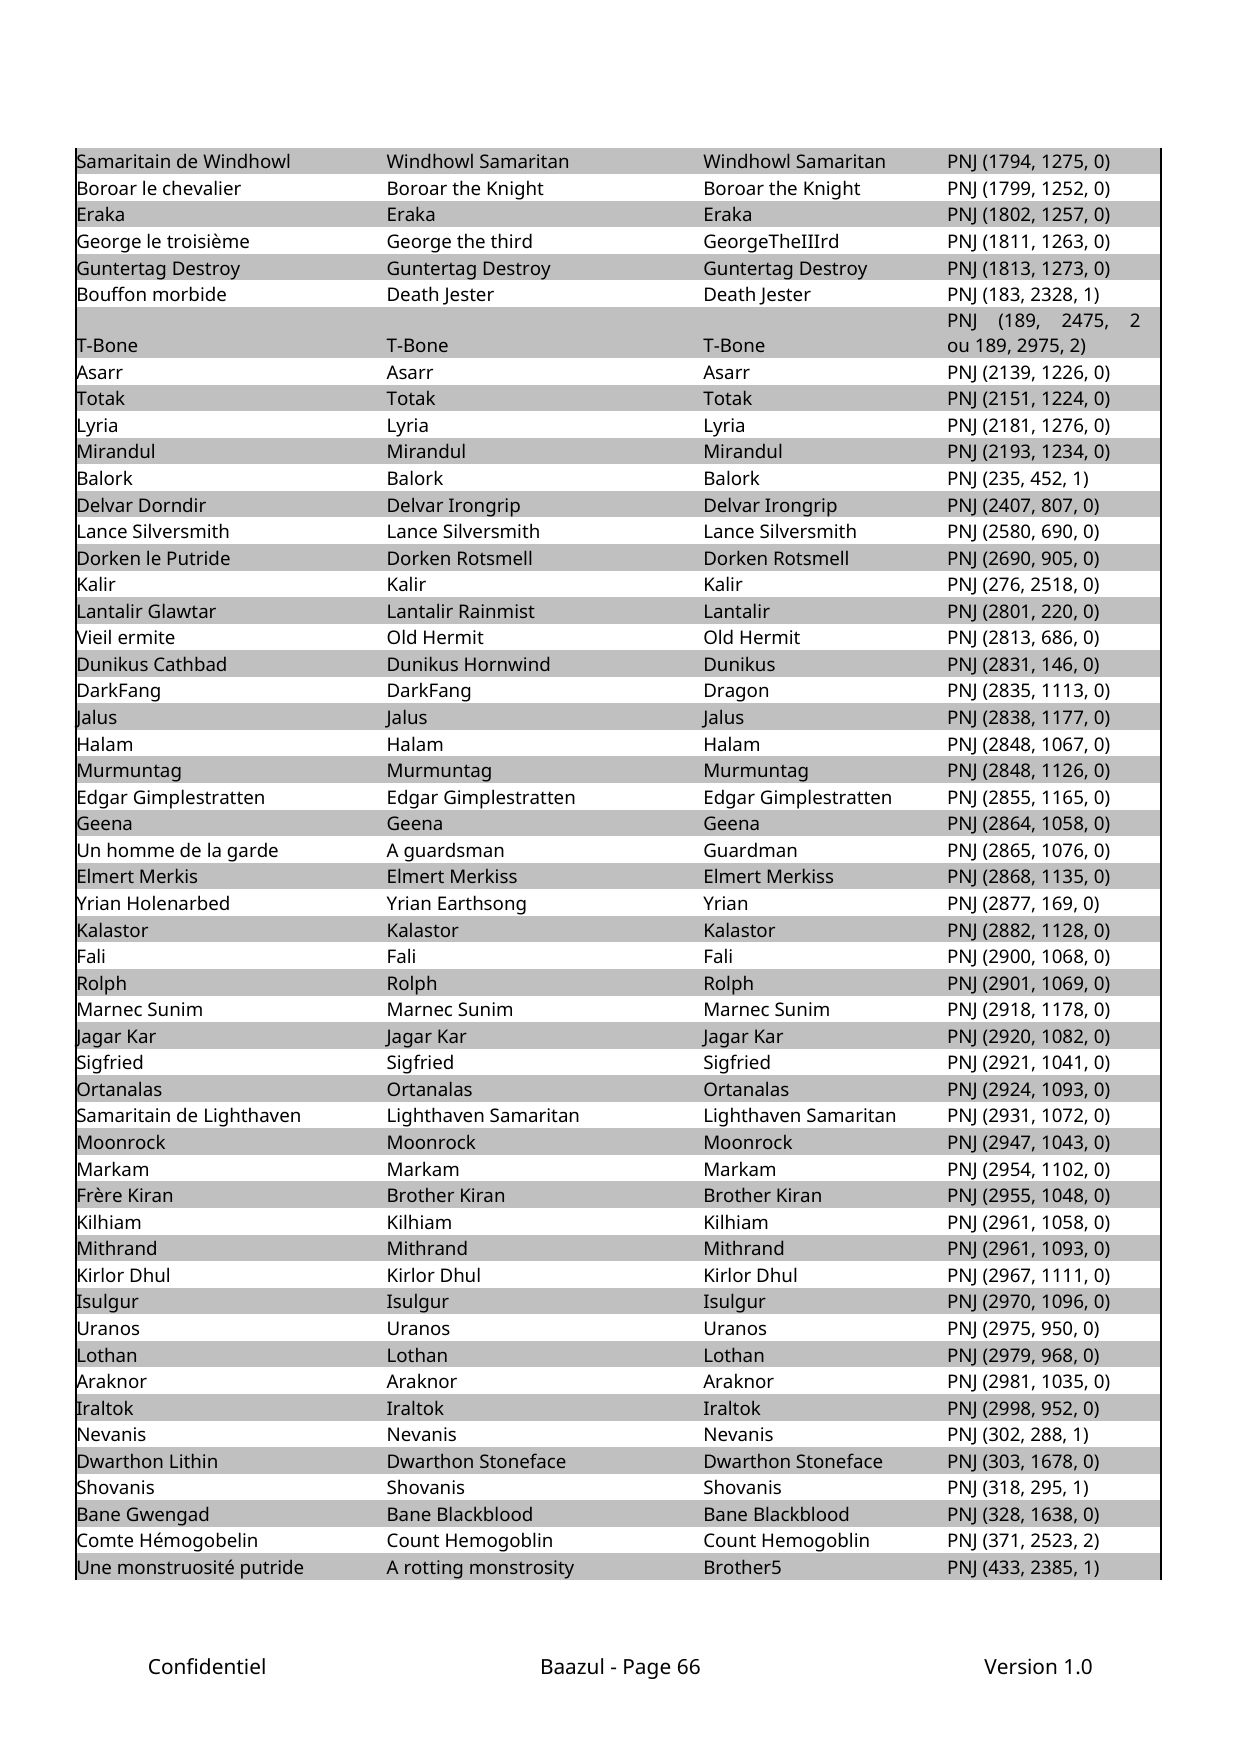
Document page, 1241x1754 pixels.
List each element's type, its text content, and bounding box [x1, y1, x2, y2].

table_cell Old Hermit [703, 624, 947, 650]
table_cell Iraltok [386, 1394, 703, 1421]
table_cell PNJ (303, 1678, 0) [947, 1447, 1160, 1474]
table_cell Asarr [386, 358, 703, 384]
table_cell Kilhiam [386, 1208, 703, 1234]
table_cell PNJ (183, 2328, 1) [947, 280, 1160, 307]
table_cell PNJ (2848, 1067, 0) [947, 730, 1160, 756]
table_cell Shovanis [77, 1474, 386, 1500]
table_cell Araknor [703, 1368, 947, 1394]
table_cell Kirlor Dhul [703, 1261, 947, 1288]
table_cell Isulgur [386, 1288, 703, 1314]
table_cell Lighthaven Samaritan [386, 1102, 703, 1128]
table_cell Guntertag Destroy [77, 254, 386, 280]
table_cell Lance Silversmith [703, 518, 947, 544]
table_cell PNJ (2580, 690, 0) [947, 518, 1160, 544]
table_cell PNJ (1811, 1263, 0) [947, 227, 1160, 254]
table_cell Balork [77, 464, 386, 491]
table_cell GeorgeTheIIIrd [703, 227, 947, 254]
table_cell Halam [703, 730, 947, 756]
table_cell Asarr [703, 358, 947, 384]
table_cell Count Hemogoblin [703, 1527, 947, 1553]
table_cell Edgar Gimplestratten [77, 783, 386, 809]
table_cell Uranos [703, 1314, 947, 1341]
table_cell PNJ (2193, 1234, 0) [947, 438, 1160, 464]
table_cell PNJ (2947, 1043, 0) [947, 1128, 1160, 1155]
table_cell Rolph [703, 969, 947, 996]
table_cell Elmert Merkiss [703, 863, 947, 889]
table_cell Balork [703, 464, 947, 491]
table_cell Uranos [77, 1314, 386, 1341]
table_cell Geena [77, 810, 386, 836]
table_cell Uranos [386, 1314, 703, 1341]
table_cell Jagar Kar [703, 1022, 947, 1049]
table_cell PNJ (1794, 1275, 0) [947, 148, 1160, 174]
table_cell Sigfried [77, 1049, 386, 1075]
table_cell Dorken Rotsmell [386, 544, 703, 571]
table_cell PNJ (2855, 1165, 0) [947, 783, 1160, 809]
table_cell Araknor [77, 1368, 386, 1394]
table_cell PNJ (2975, 950, 0) [947, 1314, 1160, 1341]
table_cell Sigfried [386, 1049, 703, 1075]
table_cell PNJ (433, 2385, 1) [947, 1553, 1160, 1580]
table_cell Iraltok [77, 1394, 386, 1421]
table_cell Guntertag Destroy [703, 254, 947, 280]
table_cell Iraltok [703, 1394, 947, 1421]
table_cell PNJ (235, 452, 1) [947, 464, 1160, 491]
table_cell Lyria [703, 411, 947, 438]
table_cell Asarr [77, 358, 386, 384]
table_cell Marnec Sunim [703, 996, 947, 1022]
table_cell PNJ (2877, 169, 0) [947, 889, 1160, 916]
table_cell PNJ (276, 2518, 0) [947, 571, 1160, 597]
table_cell Balork [386, 464, 703, 491]
table_cell Boroar the Knight [703, 174, 947, 201]
table_cell PNJ (2998, 952, 0) [947, 1394, 1160, 1421]
table_cell Isulgur [703, 1288, 947, 1314]
table_cell Lothan [703, 1341, 947, 1367]
table_cell PNJ (2961, 1058, 0) [947, 1208, 1160, 1234]
table_cell PNJ (2954, 1102, 0) [947, 1155, 1160, 1181]
table_cell Death Jester [703, 280, 947, 307]
table_cell Delvar Irongrip [386, 491, 703, 517]
table_cell Mirandul [77, 438, 386, 464]
table_cell Kilhiam [77, 1208, 386, 1234]
table_cell Halam [77, 730, 386, 756]
table_cell Delvar Irongrip [703, 491, 947, 517]
table_cell Rolph [77, 969, 386, 996]
table_cell Markam [703, 1155, 947, 1181]
table_cell Brother5 [703, 1553, 947, 1580]
table_cell Samaritain de Lighthaven [77, 1102, 386, 1128]
table_cell Rolph [386, 969, 703, 996]
table_cell PNJ (2690, 905, 0) [947, 544, 1160, 571]
table_cell Kirlor Dhul [386, 1261, 703, 1288]
table_cell Kalastor [703, 916, 947, 942]
table_cell George the third [386, 227, 703, 254]
table_cell Eraka [386, 201, 703, 227]
table_cell PNJ (2901, 1069, 0) [947, 969, 1160, 996]
table_cell Jalus [386, 703, 703, 730]
table_cell Eraka [703, 201, 947, 227]
table_cell Mithrand [703, 1235, 947, 1261]
table_cell Kalir [703, 571, 947, 597]
table_cell Samaritain de Windhowl [77, 148, 386, 174]
table_cell PNJ (2865, 1076, 0) [947, 836, 1160, 863]
table_cell Dorken Rotsmell [703, 544, 947, 571]
table_cell Un homme de la garde [77, 836, 386, 863]
table_cell PNJ (189, 2475, 2 ou 189, 2975, 2) [947, 307, 1160, 358]
table_cell Eraka [77, 201, 386, 227]
table_cell Bane Blackblood [703, 1500, 947, 1527]
table_cell PNJ (2151, 1224, 0) [947, 385, 1160, 411]
table_cell Kirlor Dhul [77, 1261, 386, 1288]
table_cell PNJ (2813, 686, 0) [947, 624, 1160, 650]
table_cell Dwarthon Stoneface [386, 1447, 703, 1474]
table_cell Kalastor [77, 916, 386, 942]
table_cell Mirandul [386, 438, 703, 464]
table_cell Lance Silversmith [77, 518, 386, 544]
table_cell PNJ (2848, 1126, 0) [947, 756, 1160, 783]
table_cell Jalus [77, 703, 386, 730]
table_cell Moonrock [77, 1128, 386, 1155]
table_cell Edgar Gimplestratten [386, 783, 703, 809]
table_cell PNJ (371, 2523, 2) [947, 1527, 1160, 1553]
table_cell Edgar Gimplestratten [703, 783, 947, 809]
table_cell Yrian [703, 889, 947, 916]
table_cell Markam [77, 1155, 386, 1181]
table_cell PNJ (2918, 1178, 0) [947, 996, 1160, 1022]
table_cell PNJ (2831, 146, 0) [947, 650, 1160, 677]
table_cell Kalir [386, 571, 703, 597]
table_cell Yrian Holenarbed [77, 889, 386, 916]
table_cell Nevanis [703, 1421, 947, 1447]
table_cell Windhowl Samaritan [386, 148, 703, 174]
table_cell Nevanis [77, 1421, 386, 1447]
table_cell Brother Kiran [386, 1181, 703, 1208]
table_cell A rotting monstrosity [386, 1553, 703, 1580]
table_cell PNJ (2970, 1096, 0) [947, 1288, 1160, 1314]
table_cell Moonrock [703, 1128, 947, 1155]
table_cell PNJ (1802, 1257, 0) [947, 201, 1160, 227]
table_cell DarkFang [77, 677, 386, 703]
table_cell PNJ (2921, 1041, 0) [947, 1049, 1160, 1075]
table_cell PNJ (2920, 1082, 0) [947, 1022, 1160, 1049]
table_cell Brother Kiran [703, 1181, 947, 1208]
table_cell A guardsman [386, 836, 703, 863]
table_cell Dragon [703, 677, 947, 703]
table_cell PNJ (2931, 1072, 0) [947, 1102, 1160, 1128]
table_cell Guntertag Destroy [386, 254, 703, 280]
table_cell Fali [77, 943, 386, 969]
table_cell PNJ (2979, 968, 0) [947, 1341, 1160, 1367]
table_cell Vieil ermite [77, 624, 386, 650]
table_cell Elmert Merkis [77, 863, 386, 889]
table_cell Yrian Earthsong [386, 889, 703, 916]
table_cell Death Jester [386, 280, 703, 307]
table_cell Geena [386, 810, 703, 836]
table_cell PNJ (2835, 1113, 0) [947, 677, 1160, 703]
table_cell PNJ (1813, 1273, 0) [947, 254, 1160, 280]
table_cell Old Hermit [386, 624, 703, 650]
table_cell Dwarthon Stoneface [703, 1447, 947, 1474]
table_cell Boroar le chevalier [77, 174, 386, 201]
table_cell Mirandul [703, 438, 947, 464]
table_cell Dwarthon Lithin [77, 1447, 386, 1474]
table_cell T-Bone [703, 307, 947, 358]
table_cell PNJ (2924, 1093, 0) [947, 1075, 1160, 1102]
table_cell Totak [386, 385, 703, 411]
table_cell PNJ (2981, 1035, 0) [947, 1368, 1160, 1394]
table_cell PNJ (2801, 220, 0) [947, 597, 1160, 624]
table_cell Frère Kiran [77, 1181, 386, 1208]
table_cell Shovanis [386, 1474, 703, 1500]
table_cell DarkFang [386, 677, 703, 703]
table_cell Marnec Sunim [77, 996, 386, 1022]
table_cell Ortanalas [703, 1075, 947, 1102]
table_cell PNJ (2139, 1226, 0) [947, 358, 1160, 384]
table_cell Markam [386, 1155, 703, 1181]
table_cell Moonrock [386, 1128, 703, 1155]
table_cell Lance Silversmith [386, 518, 703, 544]
table_cell Bane Gwengad [77, 1500, 386, 1527]
table_cell Windhowl Samaritan [703, 148, 947, 174]
table_cell Elmert Merkiss [386, 863, 703, 889]
table_cell Murmuntag [77, 756, 386, 783]
table_cell Kalir [77, 571, 386, 597]
table_cell Lothan [386, 1341, 703, 1367]
table_cell Dunikus [703, 650, 947, 677]
table_cell PNJ (2868, 1135, 0) [947, 863, 1160, 889]
table_cell Jalus [703, 703, 947, 730]
table_cell PNJ (2900, 1068, 0) [947, 943, 1160, 969]
table_cell PNJ (2955, 1048, 0) [947, 1181, 1160, 1208]
table_cell T-Bone [386, 307, 703, 358]
table_cell PNJ (2882, 1128, 0) [947, 916, 1160, 942]
table_cell Geena [703, 810, 947, 836]
table_cell Bouffon morbide [77, 280, 386, 307]
table_cell Totak [703, 385, 947, 411]
table_cell Fali [703, 943, 947, 969]
table_cell Halam [386, 730, 703, 756]
table_cell Shovanis [703, 1474, 947, 1500]
table_cell Une monstruosité putride [77, 1553, 386, 1580]
table_cell PNJ (318, 295, 1) [947, 1474, 1160, 1500]
table_cell George le troisième [77, 227, 386, 254]
table_cell Isulgur [77, 1288, 386, 1314]
table_cell Kilhiam [703, 1208, 947, 1234]
table_cell Guardman [703, 836, 947, 863]
table_cell Nevanis [386, 1421, 703, 1447]
table_cell Mithrand [77, 1235, 386, 1261]
table_cell Lyria [386, 411, 703, 438]
table_cell PNJ (2407, 807, 0) [947, 491, 1160, 517]
table_cell PNJ (2961, 1093, 0) [947, 1235, 1160, 1261]
table_cell PNJ (302, 288, 1) [947, 1421, 1160, 1447]
table_cell PNJ (2864, 1058, 0) [947, 810, 1160, 836]
table_cell Ortanalas [386, 1075, 703, 1102]
table_cell Totak [77, 385, 386, 411]
table_cell Lantalir [703, 597, 947, 624]
table_cell Sigfried [703, 1049, 947, 1075]
table_cell Kalastor [386, 916, 703, 942]
table_cell PNJ (1799, 1252, 0) [947, 174, 1160, 201]
table_cell Dunikus Hornwind [386, 650, 703, 677]
table_cell Jagar Kar [77, 1022, 386, 1049]
table_cell Boroar the Knight [386, 174, 703, 201]
table_cell PNJ (2967, 1111, 0) [947, 1261, 1160, 1288]
table_cell Murmuntag [386, 756, 703, 783]
table_cell Delvar Dorndir [77, 491, 386, 517]
table_cell Mithrand [386, 1235, 703, 1261]
table_cell Jagar Kar [386, 1022, 703, 1049]
table_cell Fali [386, 943, 703, 969]
table_cell Lothan [77, 1341, 386, 1367]
table_cell Count Hemogoblin [386, 1527, 703, 1553]
table_cell Ortanalas [77, 1075, 386, 1102]
table_cell T-Bone [77, 307, 386, 358]
table_cell PNJ (2838, 1177, 0) [947, 703, 1160, 730]
table_cell Marnec Sunim [386, 996, 703, 1022]
table_cell PNJ (328, 1638, 0) [947, 1500, 1160, 1527]
table_cell Murmuntag [703, 756, 947, 783]
table_cell Lantalir Glawtar [77, 597, 386, 624]
table_cell Lighthaven Samaritan [703, 1102, 947, 1128]
table_cell Bane Blackblood [386, 1500, 703, 1527]
table_cell Lantalir Rainmist [386, 597, 703, 624]
table_cell Comte Hémogobelin [77, 1527, 386, 1553]
table_cell Dorken le Putride [77, 544, 386, 571]
table_cell Dunikus Cathbad [77, 650, 386, 677]
table_cell Lyria [77, 411, 386, 438]
table_cell Araknor [386, 1368, 703, 1394]
table_cell PNJ (2181, 1276, 0) [947, 411, 1160, 438]
